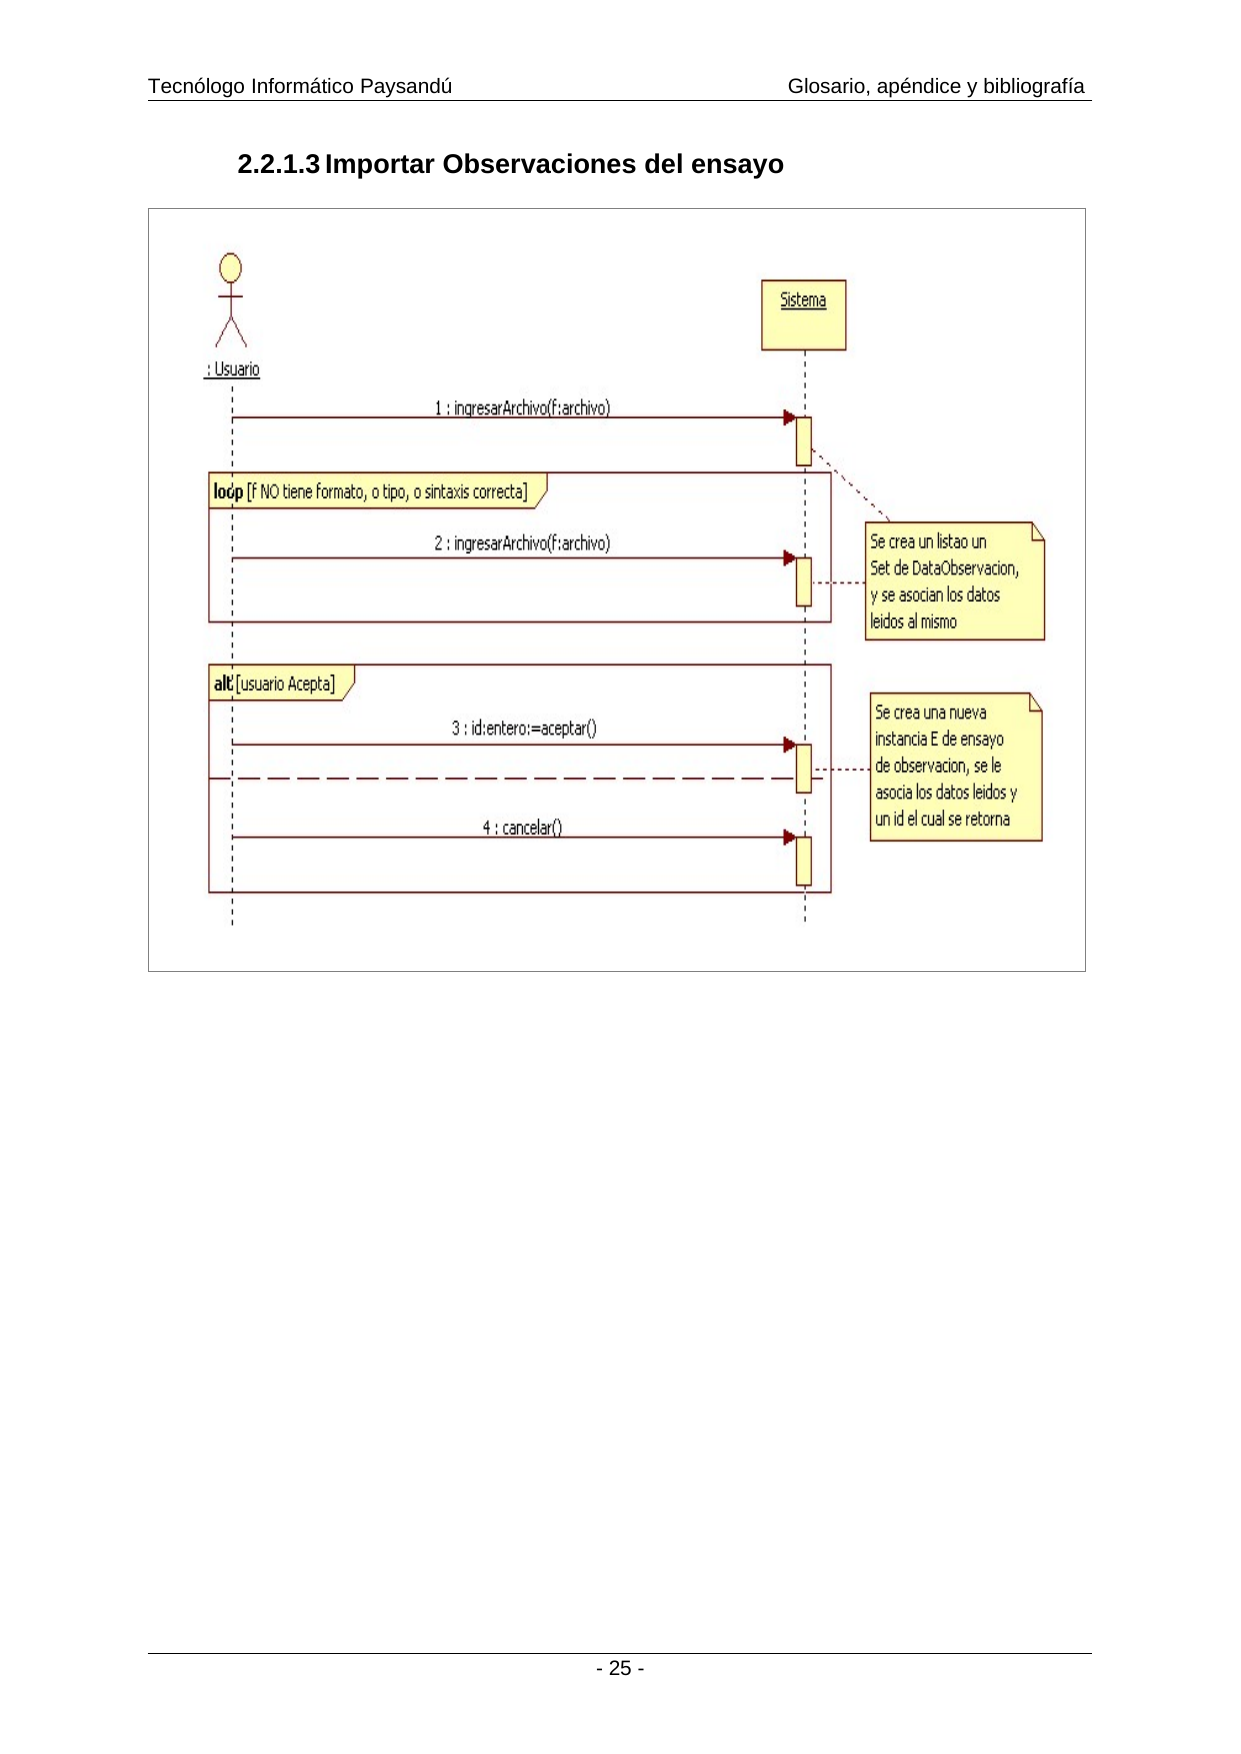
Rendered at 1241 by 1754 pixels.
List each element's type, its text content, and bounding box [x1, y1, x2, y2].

subtitle Importar Observaciones del ensayo [237, 148, 1092, 179]
picture [164, 216, 1070, 963]
